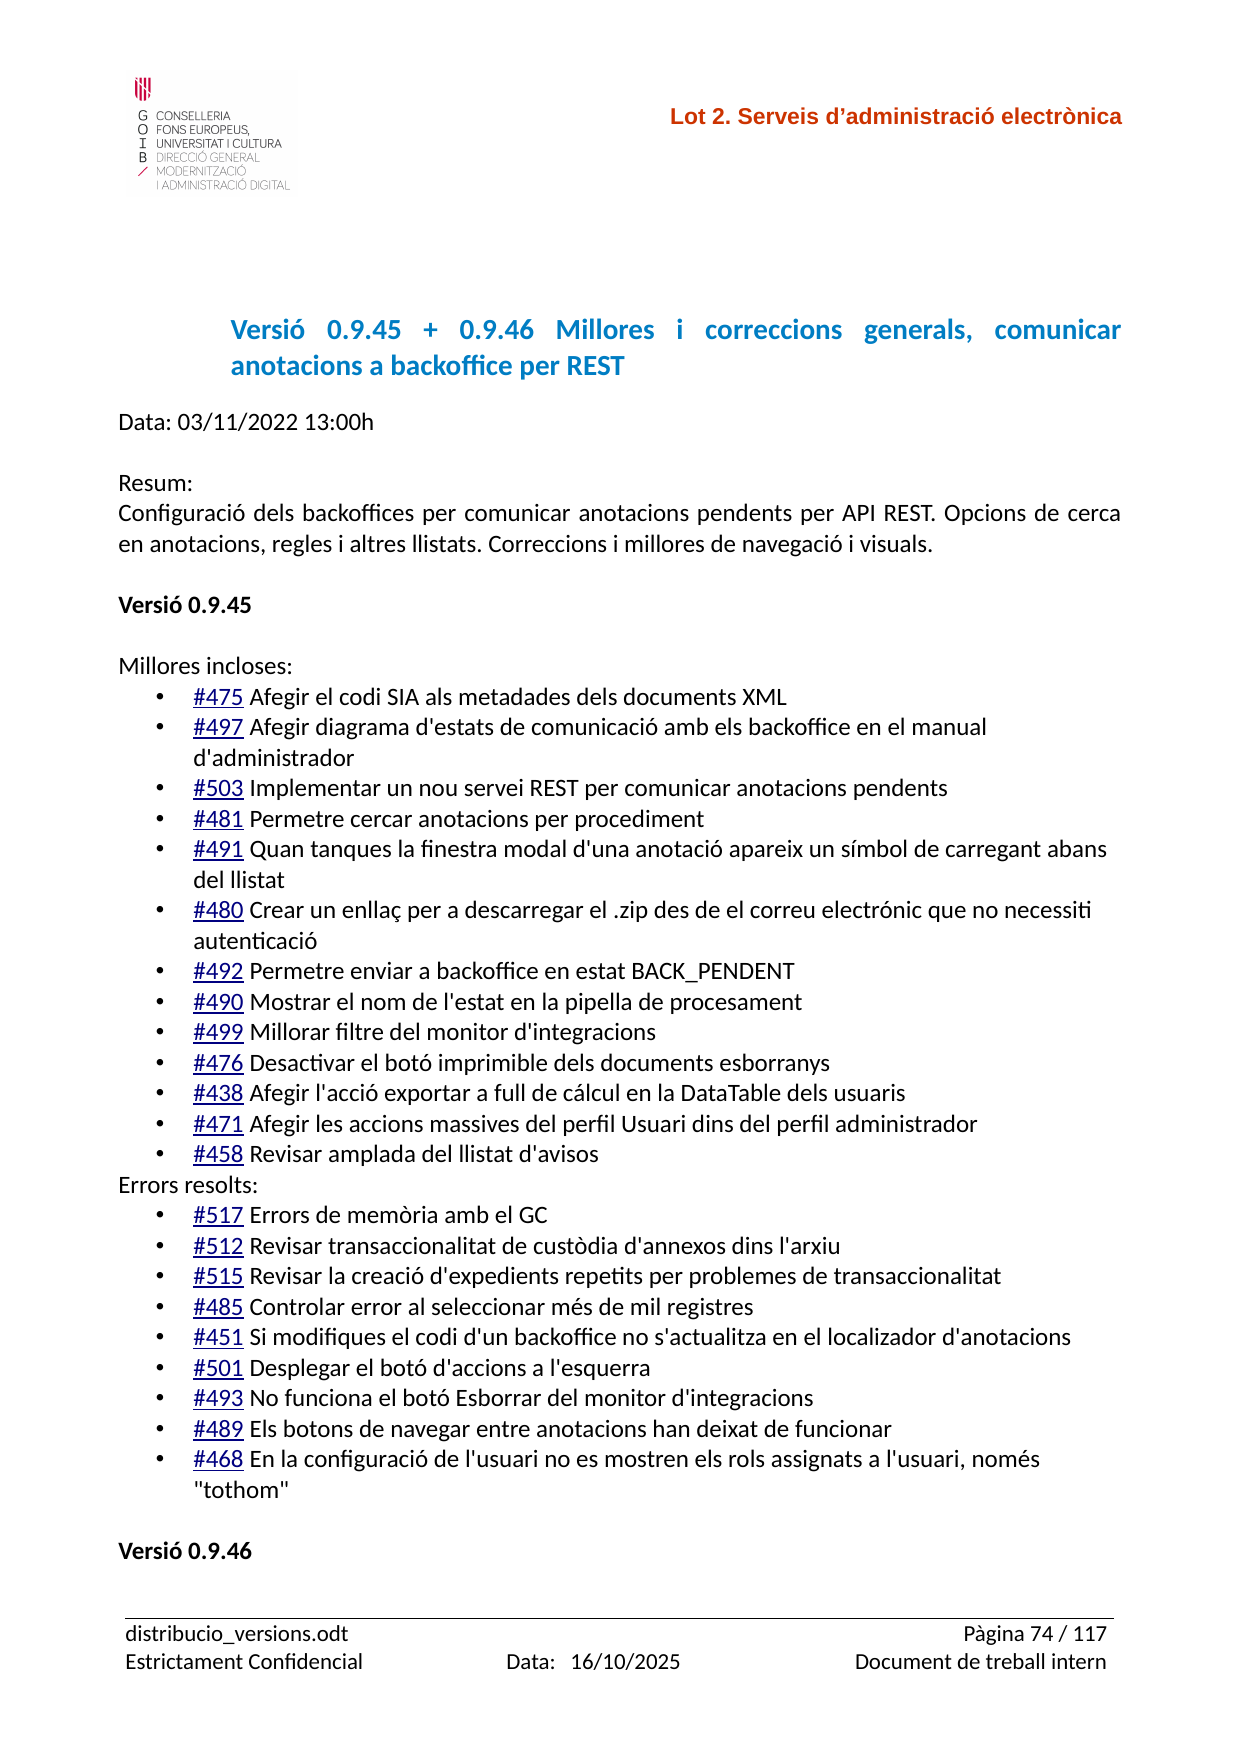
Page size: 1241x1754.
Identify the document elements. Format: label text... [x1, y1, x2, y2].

list #481 Permetre cercar anotacions per procediment [156, 803, 1122, 833]
list #515 Revisar la creació d'expedients repetits per problemes de transaccionalitat [156, 1261, 1122, 1291]
list #476 Desactivar el botó imprimible dels documents esborranys [156, 1047, 1122, 1077]
text Millores incloses: [118, 650, 1122, 681]
list #475 Afegir el codi SIA als metadades dels documents XML [156, 681, 1122, 711]
list #499 Millorar filtre del monitor d'integracions [156, 1016, 1122, 1047]
subtitle Versió 0.9.45 + 0.9.46 Millores i correccions generals, comunicar anotacions a backoffice per REST [153, 311, 1122, 382]
text Versió 0.9.46 [118, 1535, 1122, 1566]
list #471 Afegir les accions massives del perfil Usuari dins del perfil administrador [156, 1108, 1122, 1138]
list #485 Controlar error al seleccionar més de mil registres [156, 1291, 1122, 1322]
list #489 Els botons de navegar entre anotacions han deixat de funcionar [156, 1413, 1122, 1444]
text Errors resolts: [118, 1169, 1122, 1199]
list #480 Crear un enllaç per a descarregar el .zip des de el correu electrónic que no necessiti autenticació [156, 894, 1122, 955]
picture [126, 70, 299, 197]
list #512 Revisar transaccionalitat de custòdia d'annexos dins l'arxiu [156, 1230, 1122, 1261]
list #493 No funciona el botó Esborrar del monitor d'integracions [156, 1383, 1122, 1413]
list #517 Errors de memòria amb el GC [156, 1199, 1122, 1230]
text Data: 03/11/2022 13:00h [118, 406, 1122, 436]
list #491 Quan tanques la finestra modal d'una anotació apareix un símbol de carregant abans del llistat [156, 833, 1122, 894]
list #490 Mostrar el nom de l'estat en la pipella de procesament [156, 986, 1122, 1016]
list #492 Permetre enviar a backoffice en estat BACK_PENDENT [156, 955, 1122, 986]
list #451 Si modifiques el codi d'un backoffice no s'actualitza en el localizador d'anotacions [156, 1322, 1122, 1352]
text Versió 0.9.45 [118, 589, 1122, 619]
list #503 Implementar un nou servei REST per comunicar anotacions pendents [156, 772, 1122, 803]
list #438 Afegir l'acció exportar a full de cálcul en la DataTable dels usuaris [156, 1077, 1122, 1108]
list #497 Afegir diagrama d'estats de comunicació amb els backoffice en el manual d'administrador [156, 711, 1122, 772]
list #501 Desplegar el botó d'accions a l'esquerra [156, 1352, 1122, 1383]
text Configuració dels backoffices per comunicar anotacions pendents per API REST. Opcions de cerca en anotacions, regles i altres llistats. Correccions i millores de navegació i visuals. [118, 497, 1122, 558]
list #468 En la configuració de l'usuari no es mostren els rols assignats a l'usuari, només "tothom" [156, 1444, 1122, 1505]
text Resum: [118, 467, 1122, 497]
list #458 Revisar amplada del llistat d'avisos [156, 1138, 1122, 1169]
